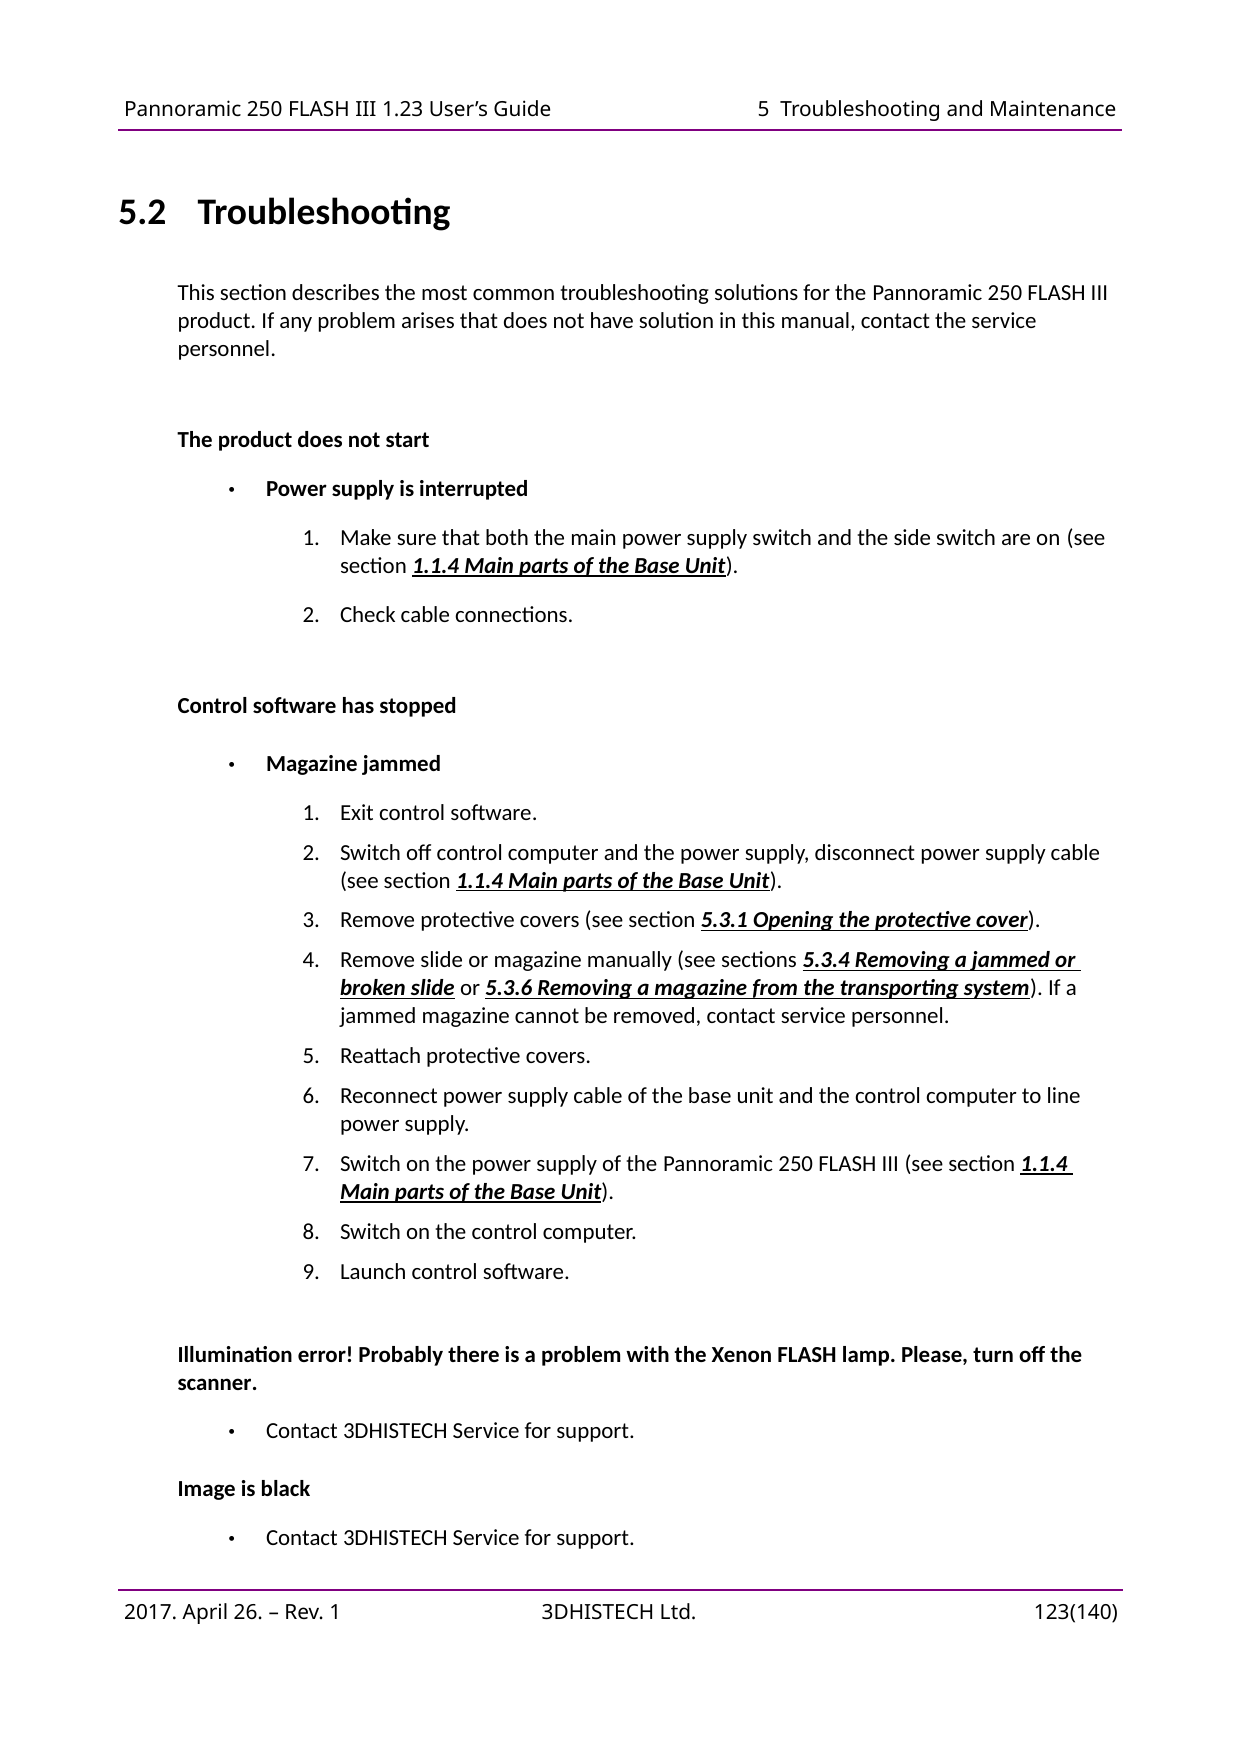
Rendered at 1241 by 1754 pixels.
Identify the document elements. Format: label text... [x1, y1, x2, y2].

subtitle Troubleshooting [118, 188, 1122, 233]
text The product does not start [177, 426, 1122, 453]
list Reconnect power supply cable of the base unit and the control computer to line power supply. [302, 1081, 1122, 1137]
list Switch on the control computer. [302, 1217, 1122, 1245]
list Reattach protective covers. [302, 1041, 1122, 1069]
text Image is black [177, 1474, 1122, 1502]
list Switch on the power supply of the Pannoramic 250 FLASH III (see section 1.1.4 Main parts of the Base Unit). [302, 1149, 1122, 1205]
list Contact 3DHISTECH Service for support. [228, 1523, 1122, 1551]
list Remove slide or magazine manually (see sections 5.3.4 Removing a jammed or broken slide or 5.3.6 Removing a magazine from the transporting system). If a jammed magazine cannot be removed, contact service personnel. [302, 946, 1122, 1029]
text Control software has stopped [177, 691, 1122, 719]
list Switch off control computer and the power supply, disconnect power supply cable (see section 1.1.4 Main parts of the Base Unit). [302, 838, 1122, 894]
list Exit control software. [302, 798, 1122, 826]
list Power supply is interrupted [228, 474, 1122, 502]
list Contact 3DHISTECH Service for support. [228, 1417, 1122, 1445]
list Magazine jammed [228, 749, 1122, 777]
list Remove protective covers (see section 5.3.1 Opening the protective cover). [302, 906, 1122, 934]
list Make sure that both the main power supply switch and the side switch are on (see section 1.1.4 Main parts of the Base Unit). [302, 523, 1122, 579]
list Check cable connections. [302, 600, 1122, 628]
text This section describes the most common troubleshooting solutions for the Pannoramic 250 FLASH III product. If any problem arises that does not have solution in this manual, contact the service personnel. [177, 278, 1122, 362]
text Illumination error! Probably there is a problem with the Xenon FLASH lamp. Please, turn off the scanner. [177, 1340, 1122, 1396]
list Launch control software. [302, 1257, 1122, 1285]
